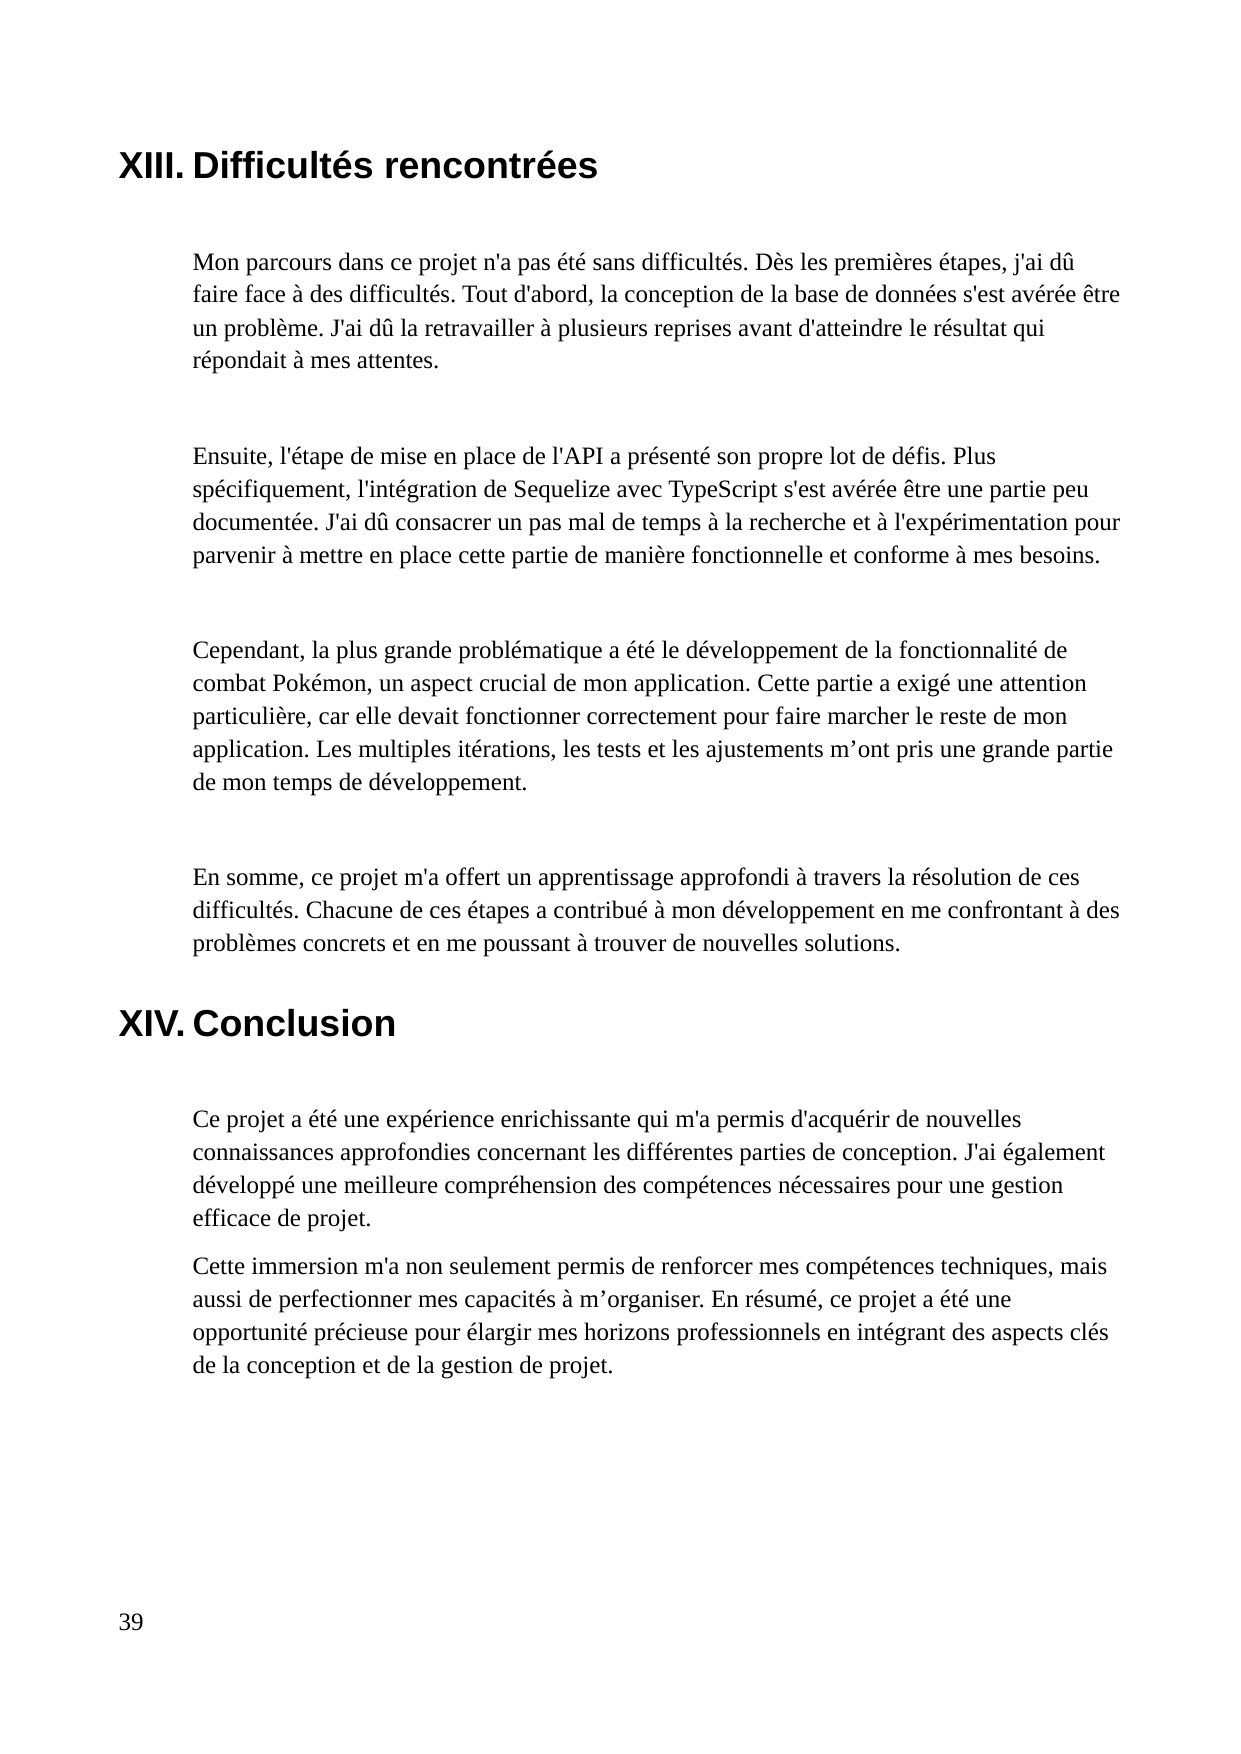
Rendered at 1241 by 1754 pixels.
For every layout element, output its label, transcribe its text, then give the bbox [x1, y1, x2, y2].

subtitle Difficultés rencontrées [118, 143, 1122, 186]
text Ensuite, l'étape de mise en place de l'API a présenté son propre lot de défis. Plus spécifiquement, l'intégration de Sequelize avec TypeScript s'est avérée être une partie peu documentée. J'ai dû consacrer un pas mal de temps à la recherche et à l'expérimentation pour parvenir à mettre en place cette partie de manière fonctionnelle et conforme à mes besoins. [192, 441, 1122, 569]
text Mon parcours dans ce projet n'a pas été sans difficultés. Dès les premières étapes, j'ai dû faire face à des difficultés. Tout d'abord, la conception de la base de données s'est avérée être un problème. J'ai dû la retravailler à plusieurs reprises avant d'atteindre le résultat qui répondait à mes attentes. [192, 247, 1122, 374]
text Ce projet a été une expérience enrichissante qui m'a permis d'acquérir de nouvelles connaissances approfondies concernant les différentes parties de conception. J'ai également développé une meilleure compréhension des compétences nécessaires pour une gestion efficace de projet. [192, 1104, 1122, 1232]
text Cette immersion m'a non seulement permis de renforcer mes compétences techniques, mais aussi de perfectionner mes capacités à m’organiser. En résumé, ce projet a été une opportunité précieuse pour élargir mes horizons professionnels en intégrant des aspects clés de la conception et de la gestion de projet. [192, 1251, 1122, 1379]
subtitle Conclusion [118, 1001, 1122, 1044]
text Cependant, la plus grande problématique a été le développement de la fonctionnalité de combat Pokémon, un aspect crucial de mon application. Cette partie a exigé une attention particulière, car elle devait fonctionner correctement pour faire marcher le reste de mon application. Les multiples itérations, les tests et les ajustements m’ont pris une grande partie de mon temps de développement. [192, 635, 1122, 796]
text En somme, ce projet m'a offert un apprentissage approfondi à travers la résolution de ces difficultés. Chacune de ces étapes a contribué à mon développement en me confrontant à des problèmes concrets et en me poussant à trouver de nouvelles solutions. [192, 862, 1122, 957]
